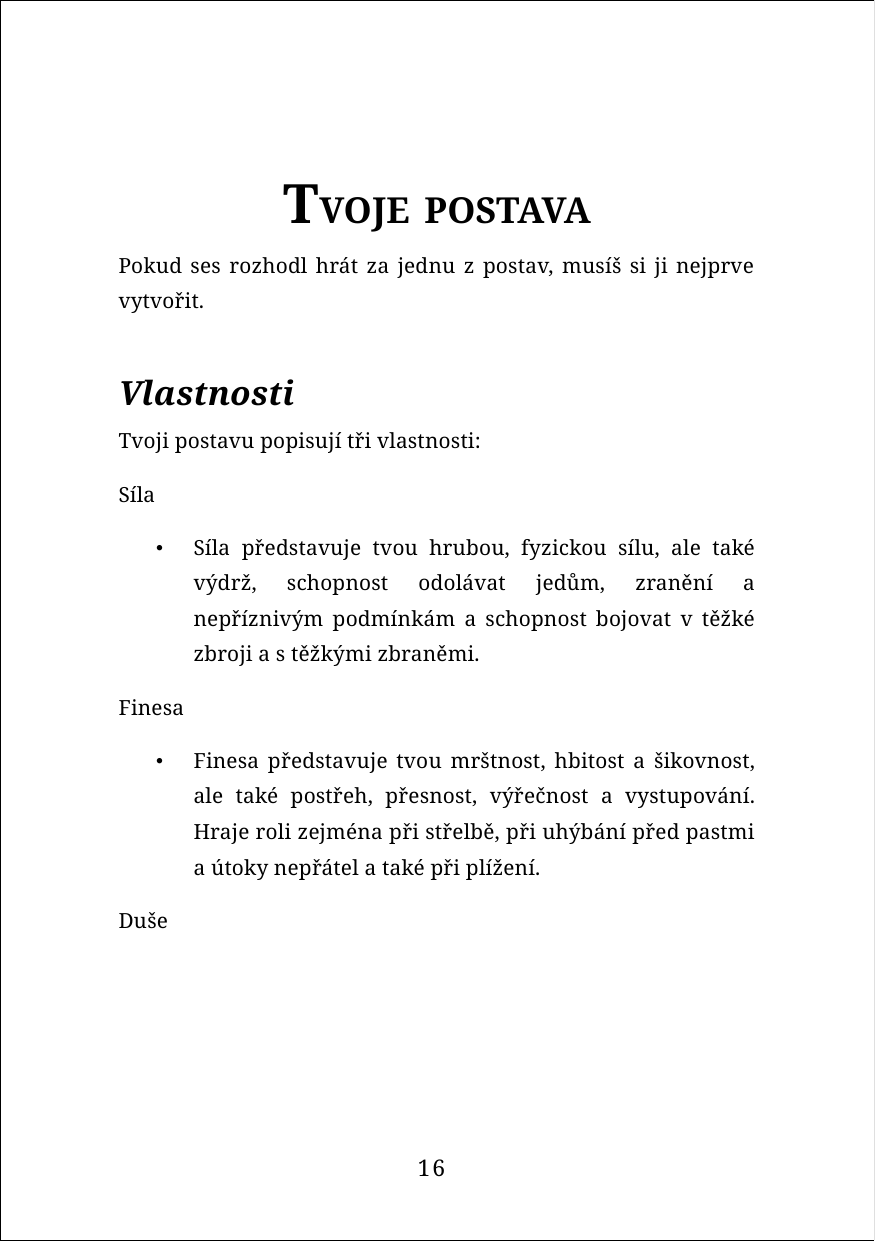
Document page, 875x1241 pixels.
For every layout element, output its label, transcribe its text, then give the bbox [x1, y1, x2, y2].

text Tvoji postavu popisují tři vlastnosti: [118, 427, 756, 455]
text Finesa [118, 693, 756, 721]
text Pokud ses rozhodl hrát za jednu z postav, musíš si ji nejprve vytvořit. [118, 251, 756, 315]
list Síla představuje tvou hrubou, fyzickou sílu, ale také výdrž, schopnost odolávat jedům, zranění a nepříznivým podmínkám a schopnost bojovat v těžké zbroji a s těžkými zbraněmi. [156, 533, 756, 668]
subtitle Tvoje postava [118, 166, 756, 239]
subtitle Vlastnosti [118, 369, 756, 415]
list Finesa představuje tvou mrštnost, hbitost a šikovnost, ale také postřeh, přesnost, výřečnost a vystupování. Hraje roli zejména při střelbě, při uhýbání před pastmi a útoky nepřátel a také při plížení. [156, 746, 756, 881]
text Duše [118, 906, 756, 934]
text Síla [118, 480, 756, 508]
